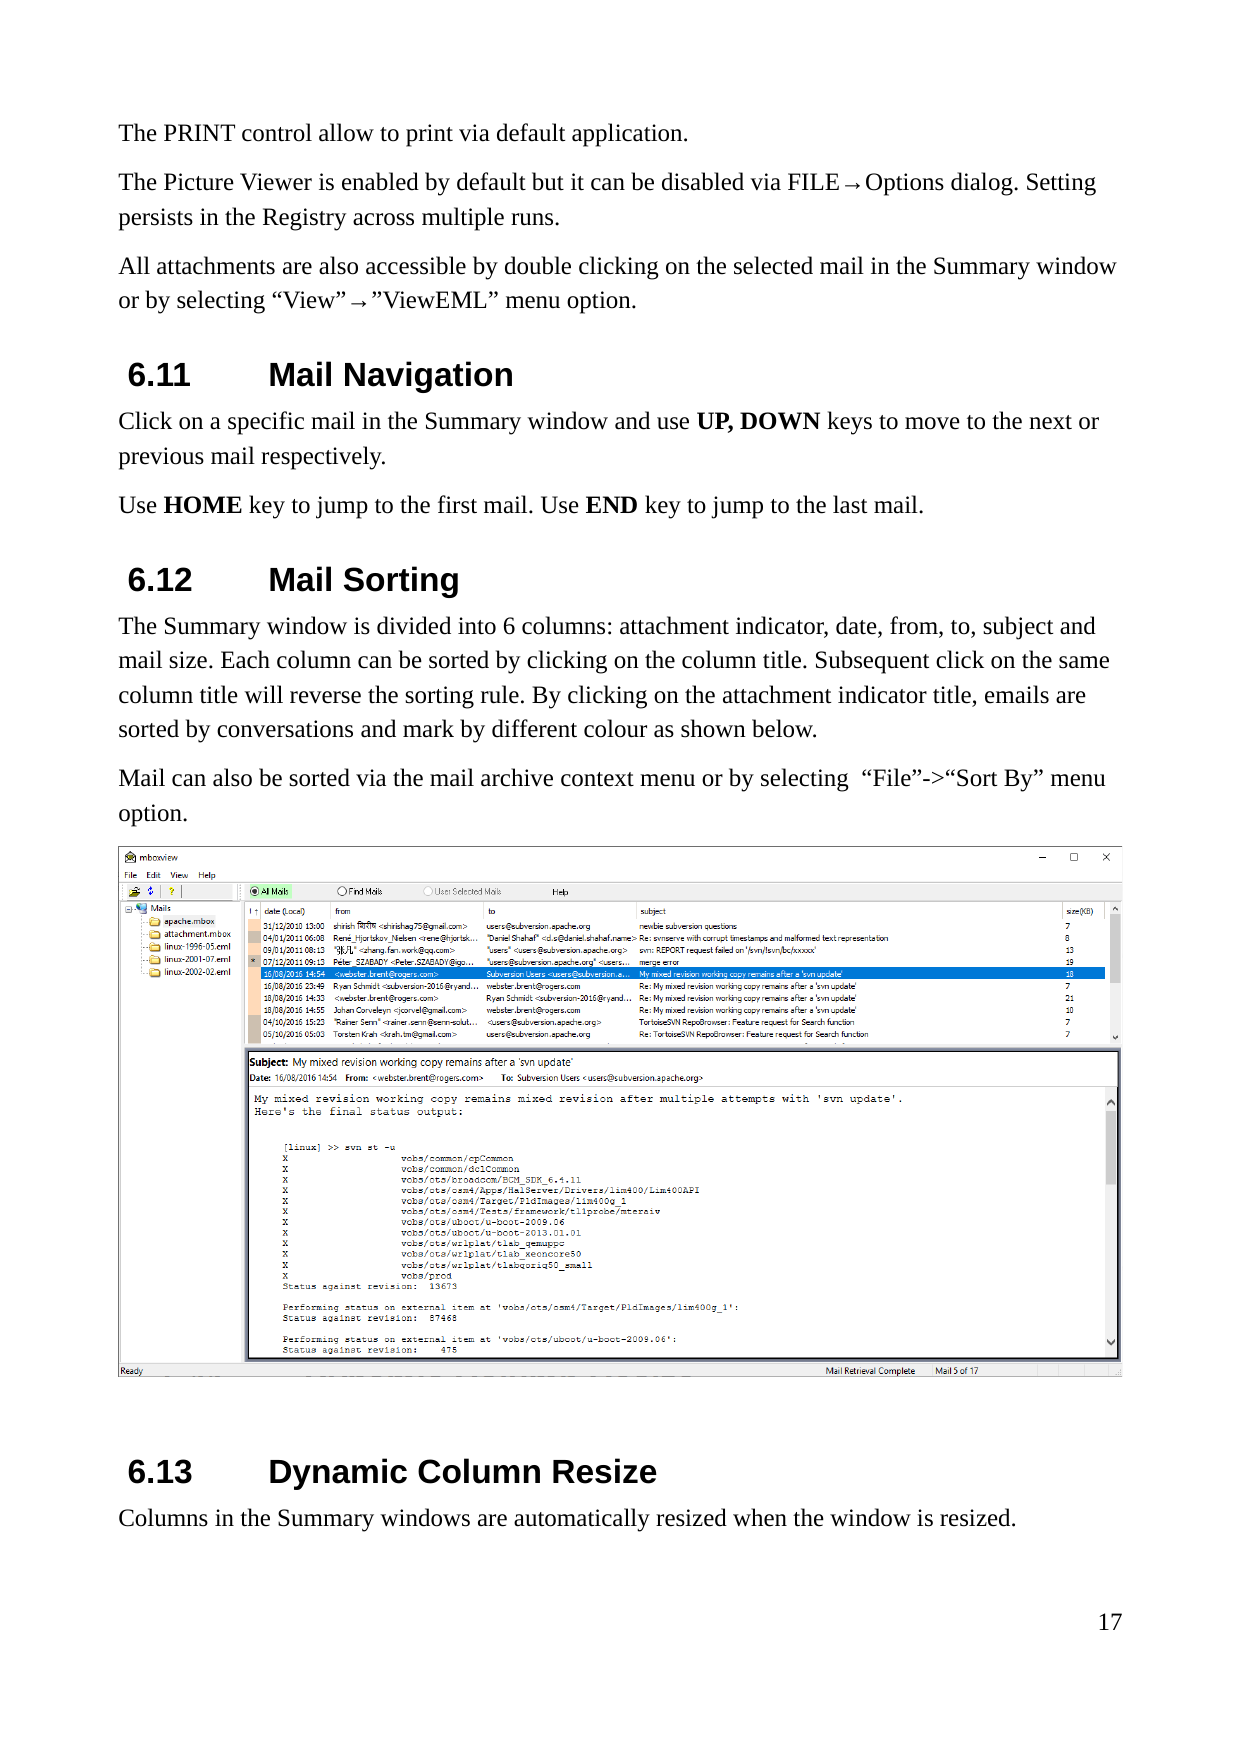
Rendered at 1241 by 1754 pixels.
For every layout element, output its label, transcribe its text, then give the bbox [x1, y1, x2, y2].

text The PRINT control allow to print via default application. [118, 118, 1122, 147]
text The Picture Viewer is enabled by default but it can be disabled via FILE→Options dialog. Setting persists in the Registry across multiple runs. [118, 167, 1122, 230]
subtitle Dynamic Column Resize [118, 1452, 1122, 1491]
text Click on a specific mail in the Summary window and use UP, DOWN keys to move to the next or previous mail respectively. [118, 406, 1122, 469]
picture [118, 846, 1123, 1377]
text Columns in the Summary windows are automatically resized when the window is resized. [118, 1503, 1122, 1532]
subtitle Mail Navigation [118, 355, 1122, 394]
text The Summary window is divided into 6 columns: attachment indicator, date, from, to, subject and mail size. Each column can be sorted by clicking on the column title. Subsequent click on the same column title will reverse the sorting rule. By clicking on the attachment indicator title, emails are sorted by conversations and mark by different colour as shown below. [118, 611, 1122, 743]
text Use HOME key to jump to the first mail. Use END key to jump to the last mail. [118, 490, 1122, 518]
text All attachments are also accessible by double clicking on the selected mail in the Summary window or by selecting “View”→”ViewEML” menu option. [118, 251, 1122, 314]
text Mail can also be sorted via the mail archive context menu or by selecting “File”->“Sort By” menu option. [118, 763, 1122, 827]
subtitle Mail Sorting [118, 560, 1122, 598]
